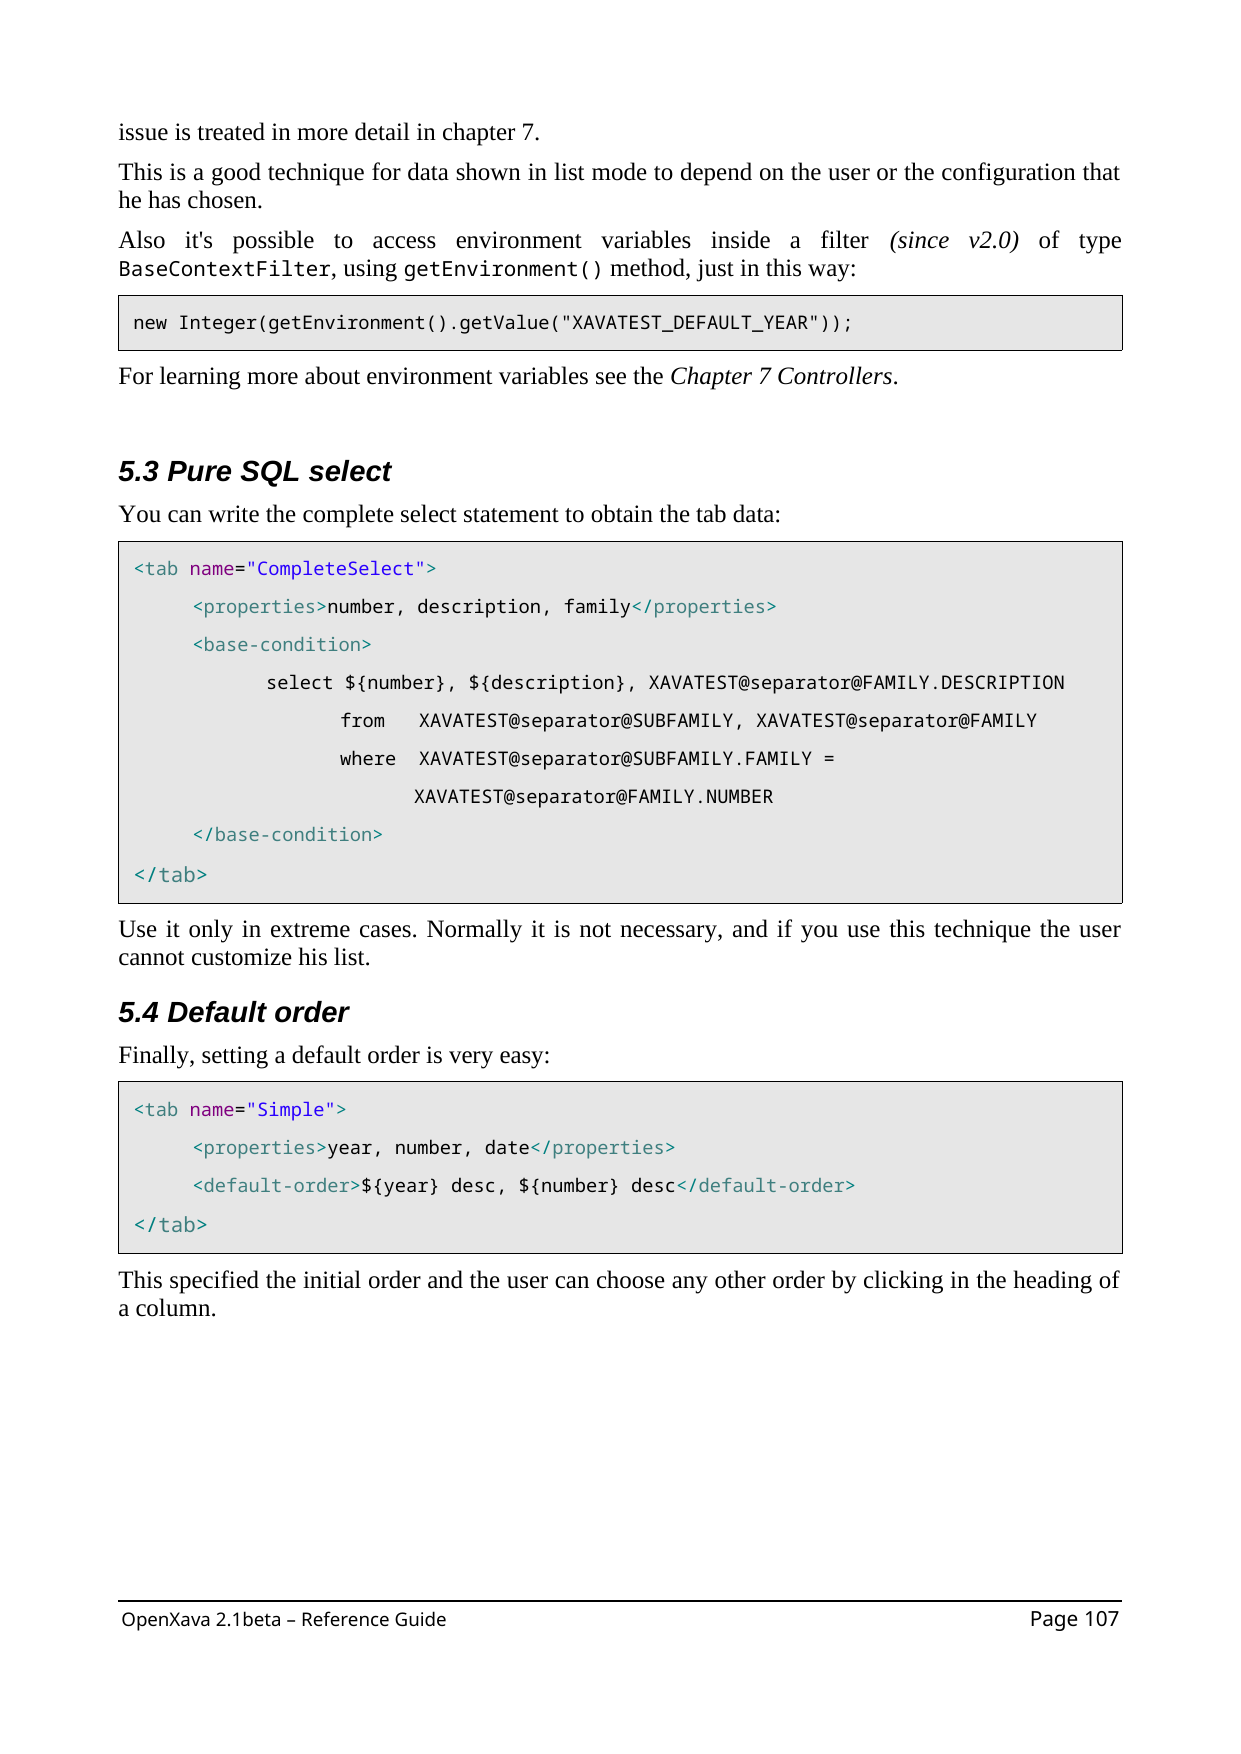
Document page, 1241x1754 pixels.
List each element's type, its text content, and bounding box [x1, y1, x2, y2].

text where XAVATEST@separator@SUBFAMILY.FAMILY = [119, 731, 1122, 769]
text </base-condition> [119, 807, 1122, 845]
text <tab name="Simple"> [119, 1082, 1122, 1119]
subtitle Pure SQL select [118, 455, 1122, 488]
text This specified the initial order and the user can choose any other order by clicking in the heading of a column. [118, 1266, 1122, 1321]
subtitle Default order [118, 996, 1122, 1029]
text from XAVATEST@separator@SUBFAMILY, XAVATEST@separator@FAMILY [119, 693, 1122, 731]
text <properties>number, description, family</properties> [119, 579, 1122, 617]
text <properties>year, number, date</properties> [119, 1119, 1122, 1157]
text You can write the complete select statement to obtain the tab data: [118, 501, 1122, 528]
text This is a good technique for data shown in list mode to depend on the user or the configuration that he has chosen. [118, 158, 1122, 214]
text <base-condition> [119, 617, 1122, 655]
text For learning more about environment variables see the Chapter 7 Controllers. [118, 362, 1122, 390]
text <default-order>${year} desc, ${number} desc</default-order> [119, 1157, 1122, 1195]
text </tab> [119, 845, 1122, 903]
text select ${number}, ${description}, XAVATEST@separator@FAMILY.DESCRIPTION [119, 655, 1122, 693]
text <tab name="CompleteSelect"> [119, 542, 1122, 579]
text issue is treated in more detail in chapter 7. [118, 118, 1122, 146]
text Use it only in extreme cases. Normally it is not necessary, and if you use this technique the user cannot customize his list. [118, 916, 1122, 971]
text XAVATEST@separator@FAMILY.NUMBER [119, 769, 1122, 807]
text Finally, setting a default order is very easy: [118, 1041, 1122, 1069]
text new Integer(getEnvironment().getValue("XAVATEST_DEFAULT_YEAR")); [119, 296, 1122, 350]
text Also it's possible to access environment variables inside a filter (since v2.0) of type BaseContextFilter, using getEnvironment() method, just in this way: [118, 226, 1122, 282]
text </tab> [119, 1195, 1122, 1253]
